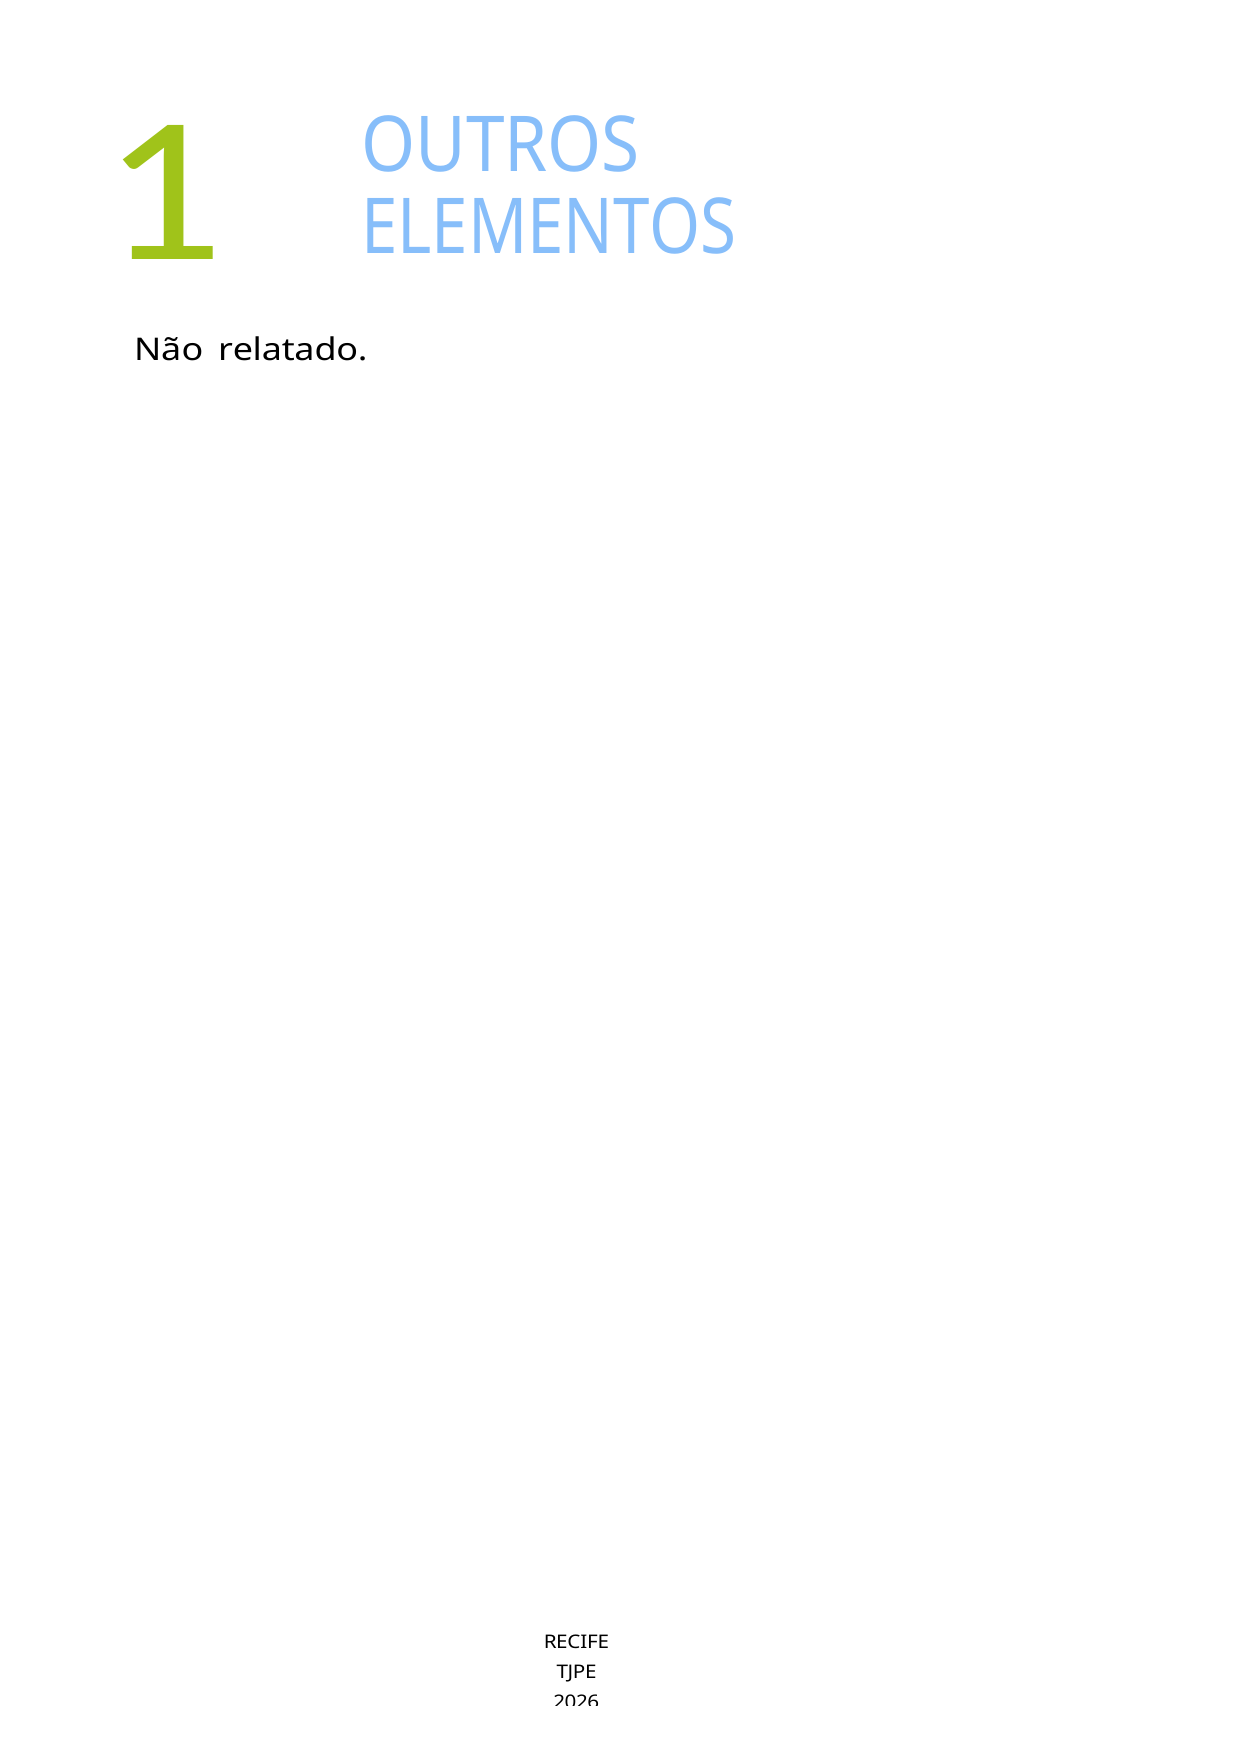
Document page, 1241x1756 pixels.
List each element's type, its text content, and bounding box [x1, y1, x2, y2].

text Não relatado. [134, 327, 1241, 370]
